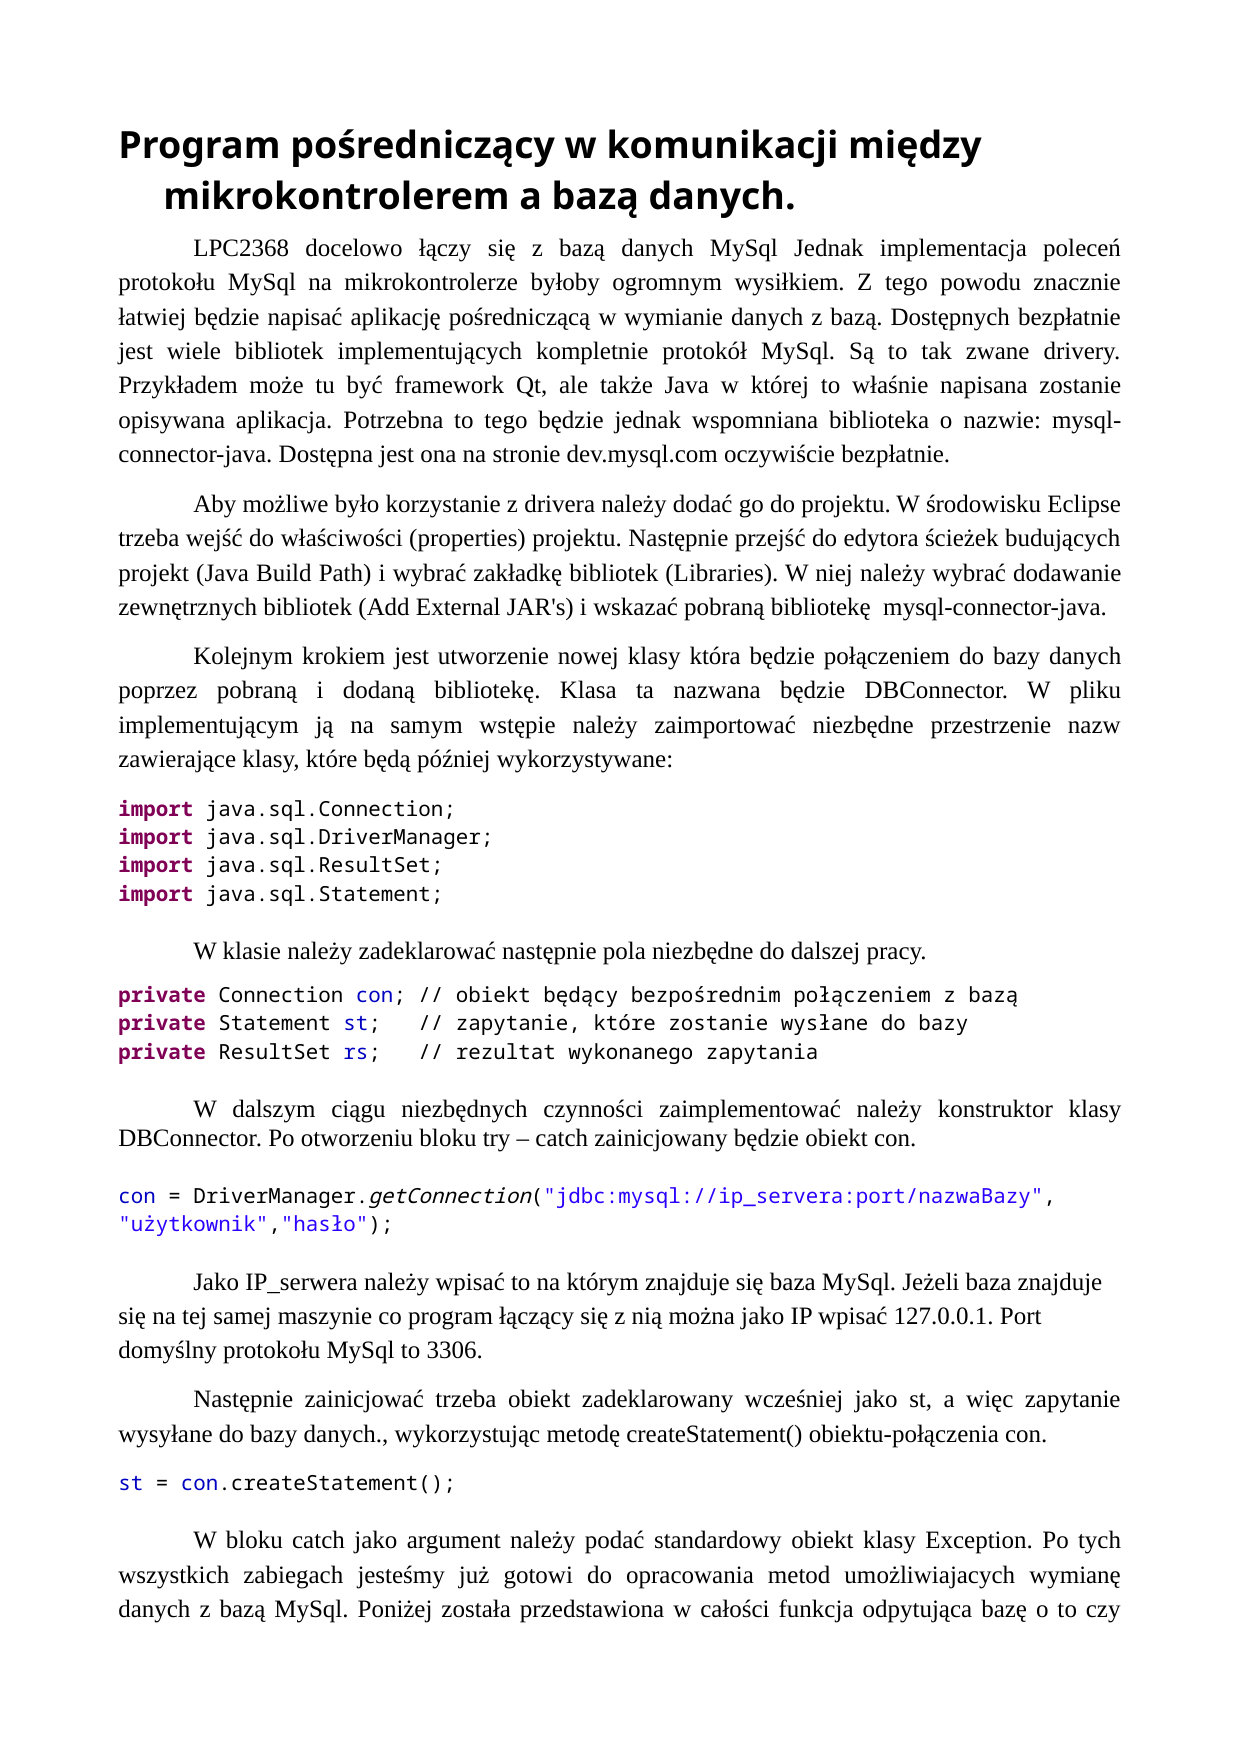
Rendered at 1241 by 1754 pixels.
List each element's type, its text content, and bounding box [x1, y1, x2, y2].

text import java.sql.DriverManager; [118, 822, 1122, 851]
text private Statement st; // zapytanie, które zostanie wysłane do bazy [118, 1008, 1122, 1037]
text W klasie należy zadeklarować następnie pola niezbędne do dalszej pracy. [118, 936, 1122, 965]
text "użytkownik","hasło"); [118, 1209, 1122, 1238]
subtitle Program pośredniczący w komunikacji między mikrokontrolerem a bazą danych. [118, 118, 1122, 220]
text LPC2368 docelowo łączy się z bazą danych MySql Jednak implementacja poleceń protokołu MySql na mikrokontrolerze byłoby ogromnym wysiłkiem. Z tego powodu znacznie łatwiej będzie napisać aplikację pośredniczącą w wymianie danych z bazą. Dostępnych bezpłatnie jest wiele bibliotek implementujących kompletnie protokół MySql. Są to tak zwane drivery. Przykładem może tu być framework Qt, ale także Java w której to właśnie napisana zostanie opisywana aplikacja. Potrzebna to tego będzie jednak wspomniana biblioteka o nazwie: mysql-connector-java. Dostępna jest ona na stronie dev.mysql.com oczywiście bezpłatnie. [118, 233, 1122, 468]
text W bloku catch jako argument należy podać standardowy obiekt klasy Exception. Po tych wszystkich zabiegach jesteśmy już gotowi do opracowania metod umożliwiajacych wymianę danych z bazą MySql. Poniżej została przedstawiona w całości funkcja odpytująca bazę o to czy [118, 1525, 1122, 1623]
text private ResultSet rs; // rezultat wykonanego zapytania [118, 1037, 1122, 1065]
text private Connection con; // obiekt będący bezpośrednim połączeniem z bazą [118, 980, 1122, 1008]
text con = DriverManager.getConnection("jdbc:mysql://ip_servera:port/nazwaBazy", [118, 1181, 1122, 1209]
text st = con.createStatement(); [118, 1468, 1122, 1497]
text import java.sql.Statement; [118, 879, 1122, 907]
text Aby możliwe było korzystanie z drivera należy dodać go do projektu. W środowisku Eclipse trzeba wejść do właściwości (properties) projektu. Następnie przejść do edytora ścieżek budujących projekt (Java Build Path) i wybrać zakładkę bibliotek (Libraries). W niej należy wybrać dodawanie zewnętrznych bibliotek (Add External JAR's) i wskazać pobraną bibliotekę mysql-connector-java. [118, 489, 1122, 621]
text Kolejnym krokiem jest utworzenie nowej klasy która będzie połączeniem do bazy danych poprzez pobraną i dodaną bibliotekę. Klasa ta nazwana będzie DBConnector. W pliku implementującym ją na samym wstępie należy zaimportować niezbędne przestrzenie nazw zawierające klasy, które będą później wykorzystywane: [118, 641, 1122, 773]
text Jako IP_serwera należy wpisać to na którym znajduje się baza MySql. Jeżeli baza znajduje się na tej samej maszynie co program łączący się z nią można jako IP wpisać 127.0.0.1. Port domyślny protokołu MySql to 3306. [118, 1267, 1122, 1364]
text import java.sql.Connection; [118, 794, 1122, 822]
text W dalszym ciągu niezbędnych czynności zaimplementować należy konstruktor klasy DBConnector. Po otworzeniu bloku try – catch zainicjowany będzie obiekt con. [118, 1094, 1122, 1152]
text Następnie zainicjować trzeba obiekt zadeklarowany wcześniej jako st, a więc zapytanie wysyłane do bazy danych., wykorzystując metodę createStatement() obiektu-połączenia con. [118, 1384, 1122, 1448]
text import java.sql.ResultSet; [118, 851, 1122, 879]
